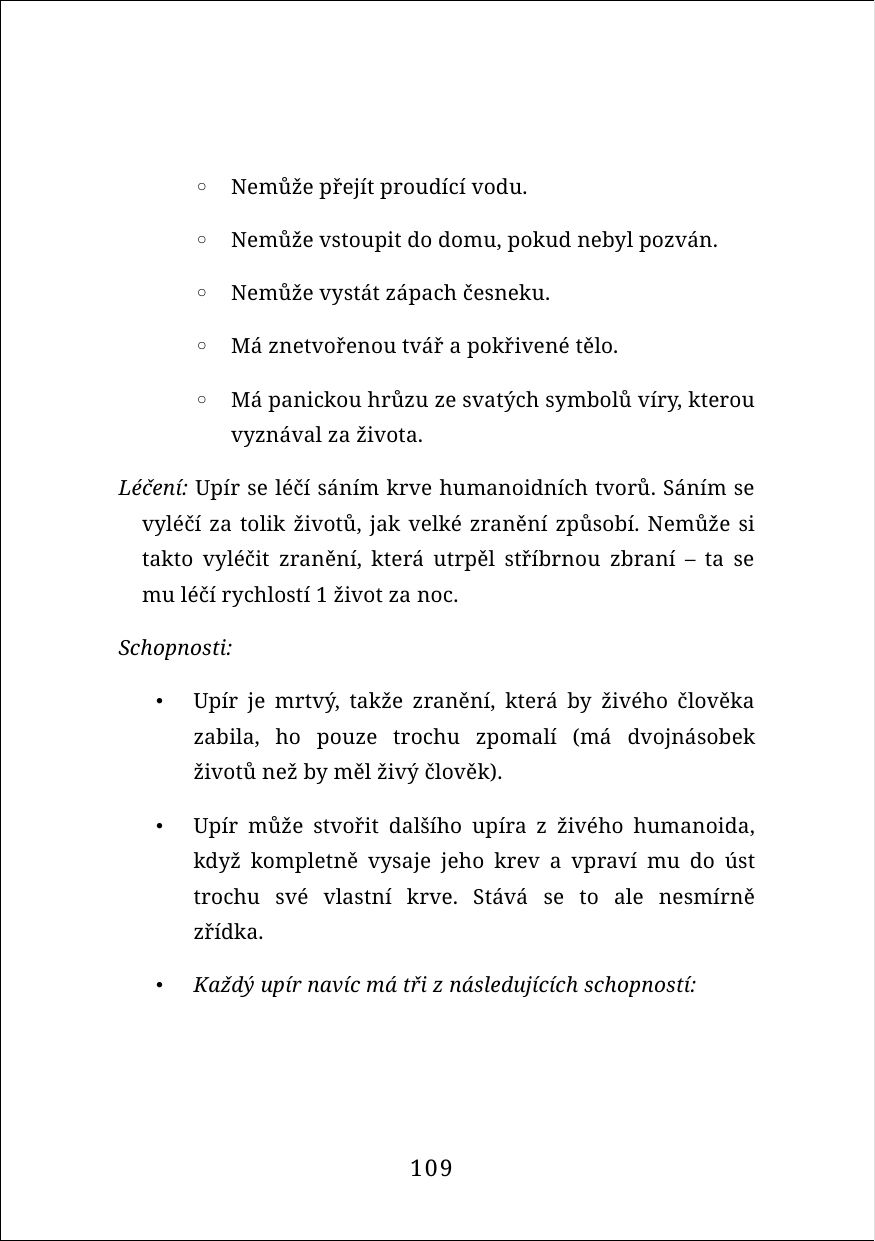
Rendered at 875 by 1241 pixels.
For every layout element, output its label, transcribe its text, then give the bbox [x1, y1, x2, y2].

list Upír může stvořit dalšího upíra z živého humanoida, když kompletně vysaje jeho krev a vpraví mu do úst trochu své vlastní krve. Stává se to ale nesmírně zřídka. [156, 811, 756, 946]
text Schopnosti: [118, 633, 756, 662]
list Upír je mrtvý, takže zranění, která by živého člověka zabila, ho pouze trochu zpomalí (má dvojnásobek životů než by měl živý člověk). [156, 686, 756, 786]
text Léčení: Upír se léčí sáním krve humanoidních tvorů. Sáním se vyléčí za tolik životů, jak velké zranění způsobí. Nemůže si takto vyléčit zranění, která utrpěl stříbrnou zbraní – ta se mu léčí rychlostí 1 život za noc. [118, 473, 756, 608]
list Nemůže vystát zápach česneku. [193, 278, 756, 307]
list Každý upír navíc má tři z následujících schopností: [156, 971, 756, 999]
list Nemůže přejít proudící vodu. [193, 172, 756, 200]
list Má znetvořenou tvář a pokřivené tělo. [193, 331, 756, 360]
list Nemůže vstoupit do domu, pokud nebyl pozván. [193, 225, 756, 253]
list Má panickou hrůzu ze svatých symbolů víry, kterou vyznával za života. [193, 385, 756, 449]
